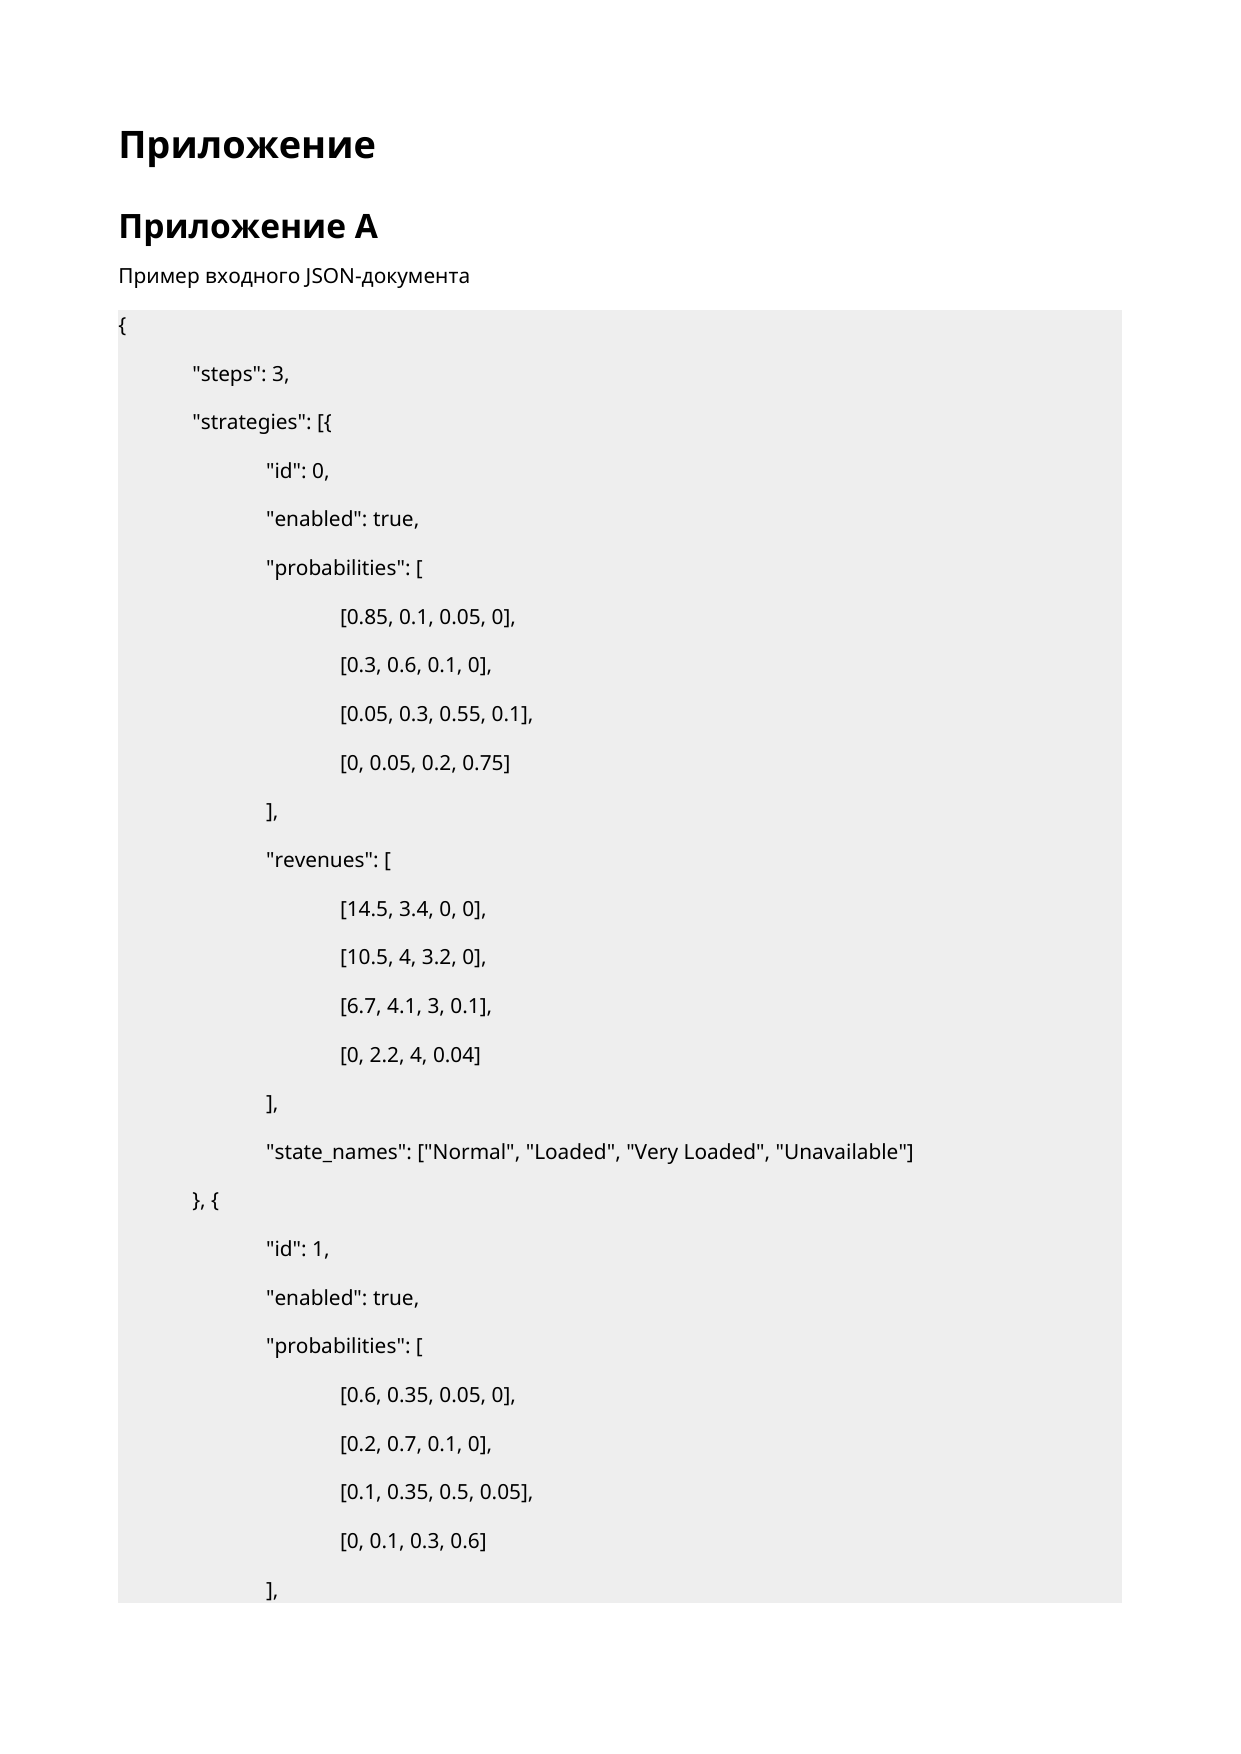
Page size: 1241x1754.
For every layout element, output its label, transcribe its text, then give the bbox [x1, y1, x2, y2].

text "probabilities": [ [118, 553, 1122, 582]
text "state_names": ["Normal", "Loaded", "Very Loaded", "Unavailable"] [118, 1137, 1122, 1165]
text ], [118, 796, 1122, 825]
text "enabled": true, [118, 504, 1122, 533]
text [0.05, 0.3, 0.55, 0.1], [118, 699, 1122, 728]
text { [118, 310, 1122, 338]
text "steps": 3, [118, 359, 1122, 387]
text ], [118, 1088, 1122, 1117]
text [0, 0.1, 0.3, 0.6] [118, 1526, 1122, 1554]
text "revenues": [ [118, 845, 1122, 873]
text }, { [118, 1186, 1122, 1214]
text "probabilities": [ [118, 1332, 1122, 1360]
text [10.5, 4, 3.2, 0], [118, 942, 1122, 971]
text [0.1, 0.35, 0.5, 0.05], [118, 1477, 1122, 1506]
text "enabled": true, [118, 1283, 1122, 1311]
text [0, 0.05, 0.2, 0.75] [118, 748, 1122, 776]
subtitle Приложение [118, 118, 1122, 170]
text "id": 1, [118, 1234, 1122, 1263]
text Пример входного JSON-документа [118, 261, 1122, 290]
text [0.85, 0.1, 0.05, 0], [118, 602, 1122, 630]
text "strategies": [{ [118, 407, 1122, 436]
text ], [118, 1575, 1122, 1603]
text [0.6, 0.35, 0.05, 0], [118, 1380, 1122, 1409]
text [0.2, 0.7, 0.1, 0], [118, 1429, 1122, 1457]
text [14.5, 3.4, 0, 0], [118, 894, 1122, 922]
text [0, 2.2, 4, 0.04] [118, 1040, 1122, 1068]
text [6.7, 4.1, 3, 0.1], [118, 991, 1122, 1019]
text "id": 0, [118, 456, 1122, 484]
subtitle Приложение A [118, 203, 1122, 249]
text [0.3, 0.6, 0.1, 0], [118, 651, 1122, 679]
